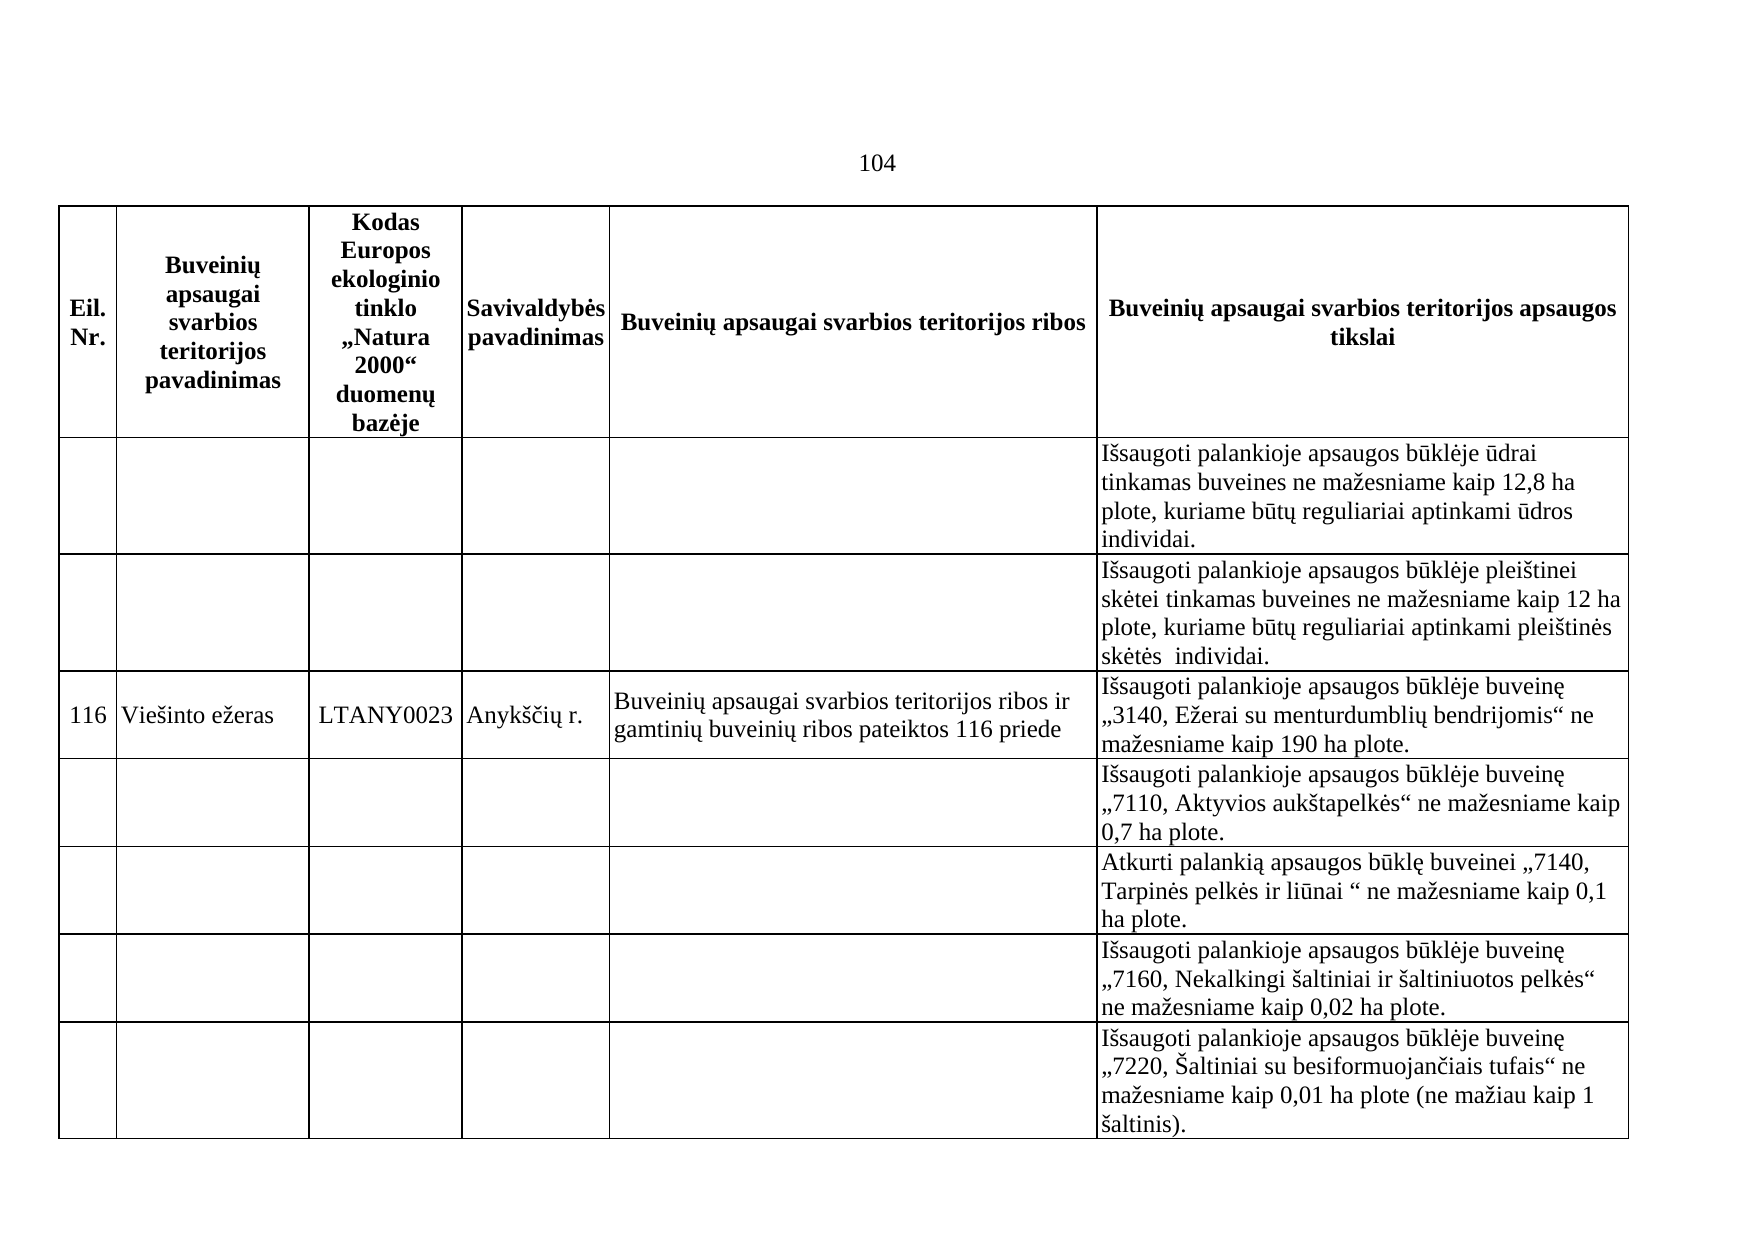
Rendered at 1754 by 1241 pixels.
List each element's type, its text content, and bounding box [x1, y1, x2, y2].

table_cell Išsaugoti palankioje apsaugos būklėje buveinę „3140, Ežerai su menturdumblių bendrijomis“ ne mažesniame kaip 190 ha plote. [1098, 672, 1628, 758]
table_cell [310, 847, 461, 933]
table_cell [60, 555, 116, 670]
table_header Buveinių apsaugai svarbios teritorijos pavadinimas [117, 207, 308, 437]
table_cell [463, 555, 609, 670]
table_cell [310, 555, 461, 670]
table_cell [117, 555, 308, 670]
table_cell [610, 555, 1096, 670]
table_header Savivaldybės pavadinimas [463, 207, 609, 437]
table_cell Viešinto ežeras [117, 672, 308, 758]
table_cell Išsaugoti palankioje apsaugos būklėje pleištinei skėtei tinkamas buveines ne mažesniame kaip 12 ha plote, kuriame būtų reguliariai aptinkami pleištinės skėtės individai. [1098, 555, 1628, 670]
table_cell [463, 847, 609, 933]
table_cell [60, 847, 116, 933]
table_cell [117, 935, 308, 1021]
table_header Buveinių apsaugai svarbios teritorijos apsaugos tikslai [1098, 207, 1628, 437]
table_cell [60, 438, 116, 553]
table_cell [117, 759, 308, 846]
table_cell Buveinių apsaugai svarbios teritorijos ribos ir gamtinių buveinių ribos pateiktos 116 priede [610, 672, 1096, 758]
table_cell Išsaugoti palankioje apsaugos būklėje buveinę „7110, Aktyvios aukštapelkės“ ne mažesniame kaip 0,7 ha plote. [1098, 759, 1628, 846]
table_cell [463, 935, 609, 1021]
table_cell 116 [60, 672, 116, 758]
table_cell Anykščių r. [463, 672, 609, 758]
table_cell [610, 847, 1096, 933]
table_cell [610, 1023, 1096, 1138]
table_cell [463, 1023, 609, 1138]
table_cell [610, 438, 1096, 553]
table_cell LTANY0023 [310, 672, 461, 758]
table_header Eil. Nr. [60, 207, 116, 437]
table_cell Atkurti palankią apsaugos būklę buveinei „7140, Tarpinės pelkės ir liūnai “ ne mažesniame kaip 0,1 ha plote. [1098, 847, 1628, 933]
table_cell Išsaugoti palankioje apsaugos būklėje ūdrai tinkamas buveines ne mažesniame kaip 12,8 ha plote, kuriame būtų reguliariai aptinkami ūdros individai. [1098, 438, 1628, 553]
table_header Kodas Europos ekologinio tinklo „Natura 2000“ duomenų bazėje [310, 207, 461, 437]
table_cell [117, 847, 308, 933]
table_cell [310, 935, 461, 1021]
table_cell [310, 759, 461, 846]
table_cell [60, 759, 116, 846]
table_cell [610, 935, 1096, 1021]
table_cell [117, 438, 308, 553]
table_cell [60, 935, 116, 1021]
table_header Buveinių apsaugai svarbios teritorijos ribos [610, 207, 1096, 437]
table_cell Išsaugoti palankioje apsaugos būklėje buveinę „7160, Nekalkingi šaltiniai ir šaltiniuotos pelkės“ ne mažesniame kaip 0,02 ha plote. [1098, 935, 1628, 1021]
table_cell [60, 1023, 116, 1138]
table_cell Išsaugoti palankioje apsaugos būklėje buveinę „7220, Šaltiniai su besiformuojančiais tufais“ ne mažesniame kaip 0,01 ha plote (ne mažiau kaip 1 šaltinis). [1098, 1023, 1628, 1138]
table_cell [610, 759, 1096, 846]
table_cell [463, 438, 609, 553]
table_cell [310, 1023, 461, 1138]
table_cell [463, 759, 609, 846]
table_cell [310, 438, 461, 553]
table_cell [117, 1023, 308, 1138]
